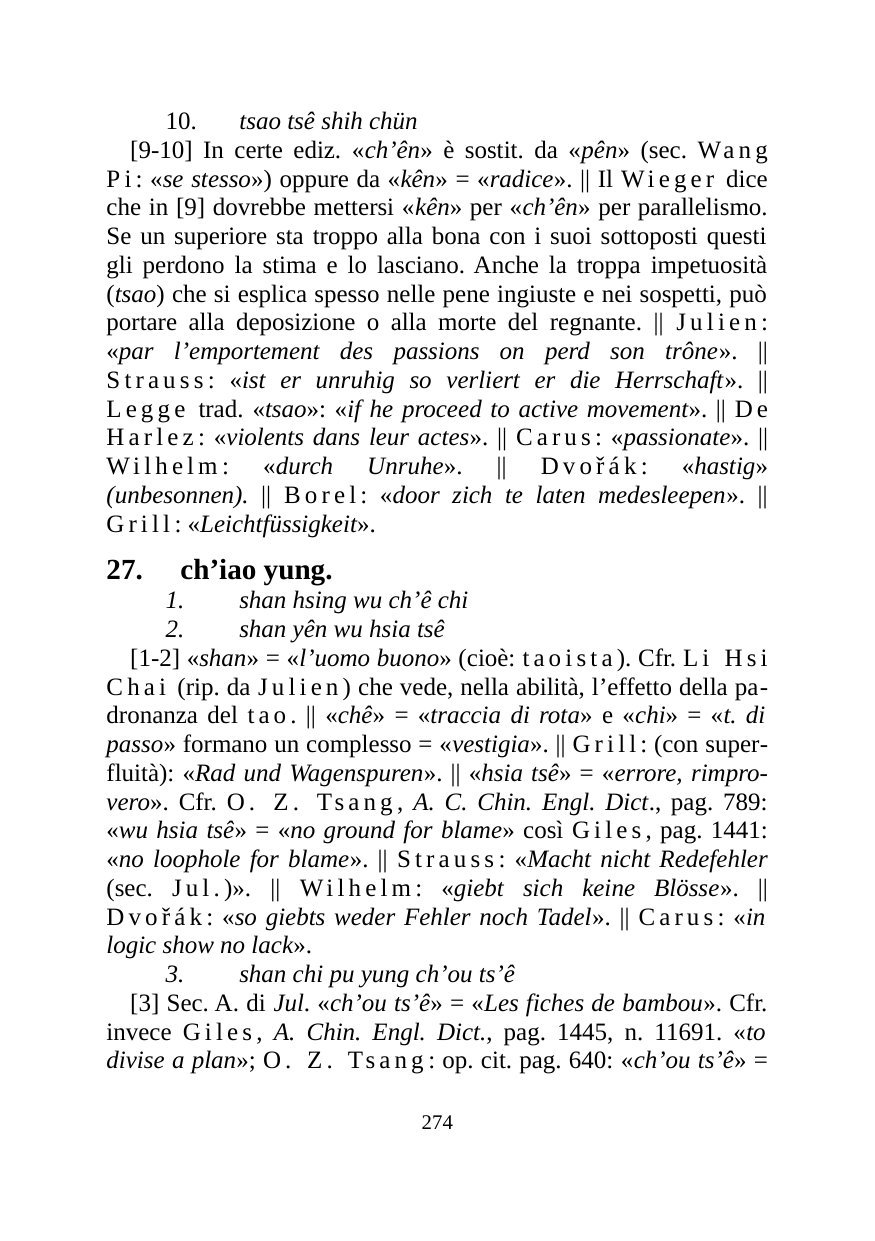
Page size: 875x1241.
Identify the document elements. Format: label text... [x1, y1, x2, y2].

text [3] Sec. A. di Jul. «ch’ou ts’ê» = «Les fiches de bambou». Cfr. invece Giles, A. Chin. Engl. Dict., pag. 1445, n. 11691. «to divise a plan»; O. Z. Tsang: op. cit. pag. 640: «ch’ou ts’ê» = [106, 988, 768, 1074]
list shan hsing wu ch’ê chi [165, 586, 768, 614]
text [1-2] «shan» = «l’uomo buono» (cioè: taoista). Cfr. Li Hsi Chai (rip. da Julien) che vede, nella abilità, l’effetto della pa­dronanza del tao. || «chê» = «traccia di rota» e «chi» = «t. di passo» formano un complesso = «vestigia». || Grill: (con super­fluità): «Rad und Wagenspuren». || «hsia tsê» = «errore, rimpro­vero». Cfr. O. Z. Tsang, A. C. Chin. Engl. Dict., pag. 789: «wu hsia tsê» = «no ground for blame» così Giles, pag. 1441: «no loophole for blame». || Strauss: «Macht nicht Redefehler (sec. Jul.)». || Wilhelm: «giebt sich keine Blösse». || Dvořák: «so giebts weder Fehler noch Tadel». || Carus: «in logic show no lack». [106, 643, 768, 959]
list shan chi pu yung ch’ou ts’ê [165, 959, 768, 988]
list shan yên wu hsia tsê [165, 614, 768, 643]
subtitle 27. ch’iao yung. [106, 552, 768, 586]
list tsao tsê shih chün [165, 106, 768, 135]
text [9-10] In certe ediz. «ch’ên» è sostit. da «pên» (sec. Wang Pi: «se stesso») oppure da «kên» = «radice». || Il Wieger dice che in [9] dovrebbe mettersi «kên» per «ch’ên» per parallelismo. Se un superiore sta troppo alla bona con i suoi sottoposti questi gli perdono la stima e lo lasciano. Anche la troppa impetuosità (tsao) che si esplica spesso nelle pene ingiuste e nei sospetti, può portare alla deposizione o alla morte del regnante. || Julien: «par l’emportement des passions on perd son trône». || Strauss: «ist er unruhig so verliert er die Herrschaft». || Legge trad. «tsao»: «if he proceed to active movement». || De Harlez: «violents dans leur actes». || Carus: «passionate». || Wilhelm: «durch Unruhe». || Dvořák: «hastig» (unbesonnen). || Borel: «door zich te laten medesleepen». || Grill: «Leichtfüssigkeit». [106, 135, 768, 537]
